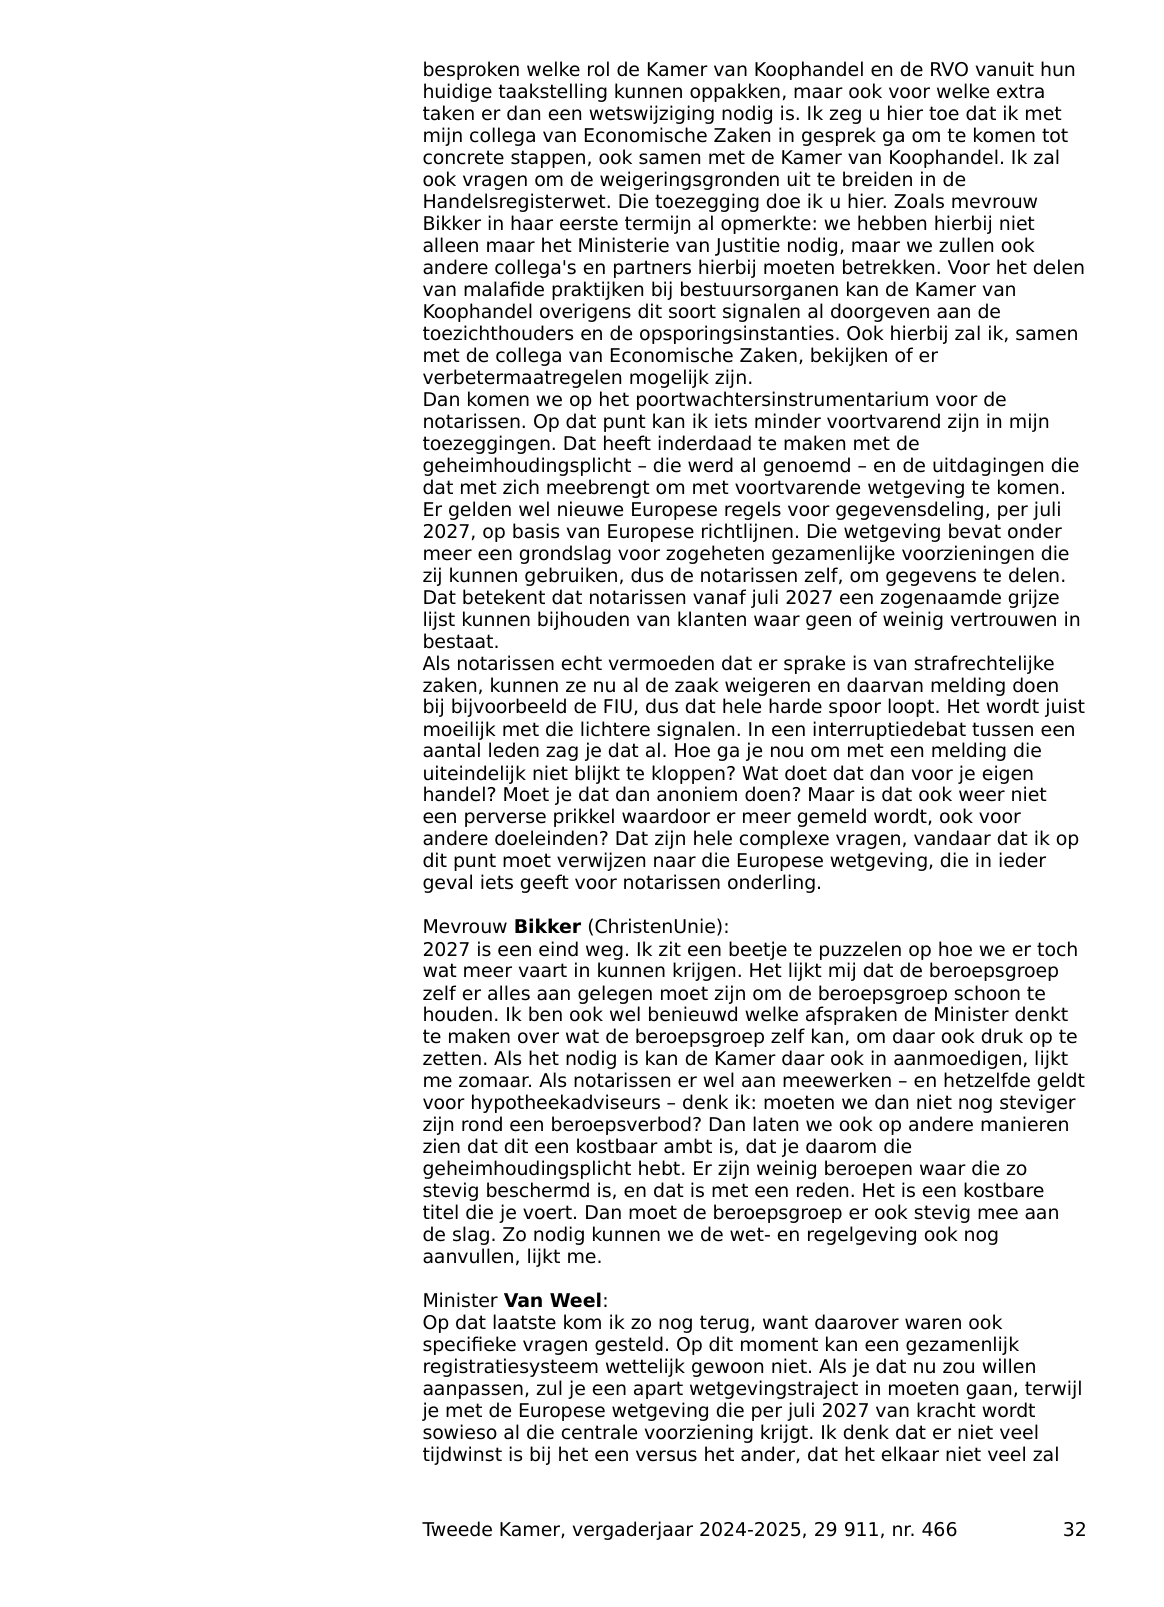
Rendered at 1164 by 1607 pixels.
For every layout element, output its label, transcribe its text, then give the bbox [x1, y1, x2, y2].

text Dan komen we op het poortwachtersinstrumentarium voor de notarissen. Op dat punt kan ik iets minder voortvarend zijn in mijn toezeggingen. Dat heeft inderdaad te maken met de geheimhoudingsplicht – die werd al genoemd – en de uitdagingen die dat met zich meebrengt om met voortvarende wetgeving te komen. Er gelden wel nieuwe Europese regels voor gegevensdeling, per juli 2027, op basis van Europese richtlijnen. Die wetgeving bevat onder meer een grondslag voor zogeheten gezamenlijke voorzieningen die zij kunnen gebruiken, dus de notarissen zelf, om gegevens te delen. Dat betekent dat notarissen vanaf juli 2027 een zogenaamde grijze lijst kunnen bijhouden van klanten waar geen of weinig vertrouwen in bestaat. [422, 389, 1087, 652]
text Mevrouw Bikker (ChristenUnie): [422, 916, 1087, 938]
text besproken welke rol de Kamer van Koophandel en de RVO vanuit hun huidige taakstelling kunnen oppakken, maar ook voor welke extra taken er dan een wetswijziging nodig is. Ik zeg u hier toe dat ik met mijn collega van Economische Zaken in gesprek ga om te komen tot concrete stappen, ook samen met de Kamer van Koophandel. Ik zal ook vragen om de weigeringsgronden uit te breiden in de Handelsregisterwet. Die toezegging doe ik u hier. Zoals mevrouw Bikker in haar eerste termijn al opmerkte: we hebben hierbij niet alleen maar het Ministerie van Justitie nodig, maar we zullen ook andere collega's en partners hierbij moeten betrekken. Voor het delen van malafide praktijken bij bestuursorganen kan de Kamer van Koophandel overigens dit soort signalen al doorgeven aan de toezichthouders en de opsporingsinstanties. Ook hierbij zal ik, samen met de collega van Economische Zaken, bekijken of er verbetermaatregelen mogelijk zijn. [422, 59, 1087, 389]
text Minister Van Weel: [422, 1290, 1087, 1312]
text Op dat laatste kom ik zo nog terug, want daarover waren ook specifieke vragen gesteld. Op dit moment kan een gezamenlijk registratiesysteem wettelijk gewoon niet. Als je dat nu zou willen aanpassen, zul je een apart wetgevingstraject in moeten gaan, terwijl je met de Europese wetgeving die per juli 2027 van kracht wordt sowieso al die centrale voorziening krijgt. Ik denk dat er niet veel tijdwinst is bij het een versus het ander, dat het elkaar niet veel zal [422, 1312, 1087, 1466]
text Als notarissen echt vermoeden dat er sprake is van strafrechtelijke zaken, kunnen ze nu al de zaak weigeren en daarvan melding doen bij bijvoorbeeld de FIU, dus dat hele harde spoor loopt. Het wordt juist moeilijk met die lichtere signalen. In een interruptiedebat tussen een aantal leden zag je dat al. Hoe ga je nou om met een melding die uiteindelijk niet blijkt te kloppen? Wat doet dat dan voor je eigen handel? Moet je dat dan anoniem doen? Maar is dat ook weer niet een perverse prikkel waardoor er meer gemeld wordt, ook voor andere doeleinden? Dat zijn hele complexe vragen, vandaar dat ik op dit punt moet verwijzen naar die Europese wetgeving, die in ieder geval iets geeft voor notarissen onderling. [422, 652, 1087, 894]
text 2027 is een eind weg. Ik zit een beetje te puzzelen op hoe we er toch wat meer vaart in kunnen krijgen. Het lijkt mij dat de beroepsgroep zelf er alles aan gelegen moet zijn om de beroepsgroep schoon te houden. Ik ben ook wel benieuwd welke afspraken de Minister denkt te maken over wat de beroepsgroep zelf kan, om daar ook druk op te zetten. Als het nodig is kan de Kamer daar ook in aanmoedigen, lijkt me zomaar. Als notarissen er wel aan meewerken – en hetzelfde geldt voor hypotheekadviseurs – denk ik: moeten we dan niet nog steviger zijn rond een beroepsverbod? Dan laten we ook op andere manieren zien dat dit een kostbaar ambt is, dat je daarom die geheimhoudingsplicht hebt. Er zijn weinig beroepen waar die zo stevig beschermd is, en dat is met een reden. Het is een kostbare titel die je voert. Dan moet de beroepsgroep er ook stevig mee aan de slag. Zo nodig kunnen we de wet- en regelgeving ook nog aanvullen, lijkt me. [422, 938, 1087, 1268]
